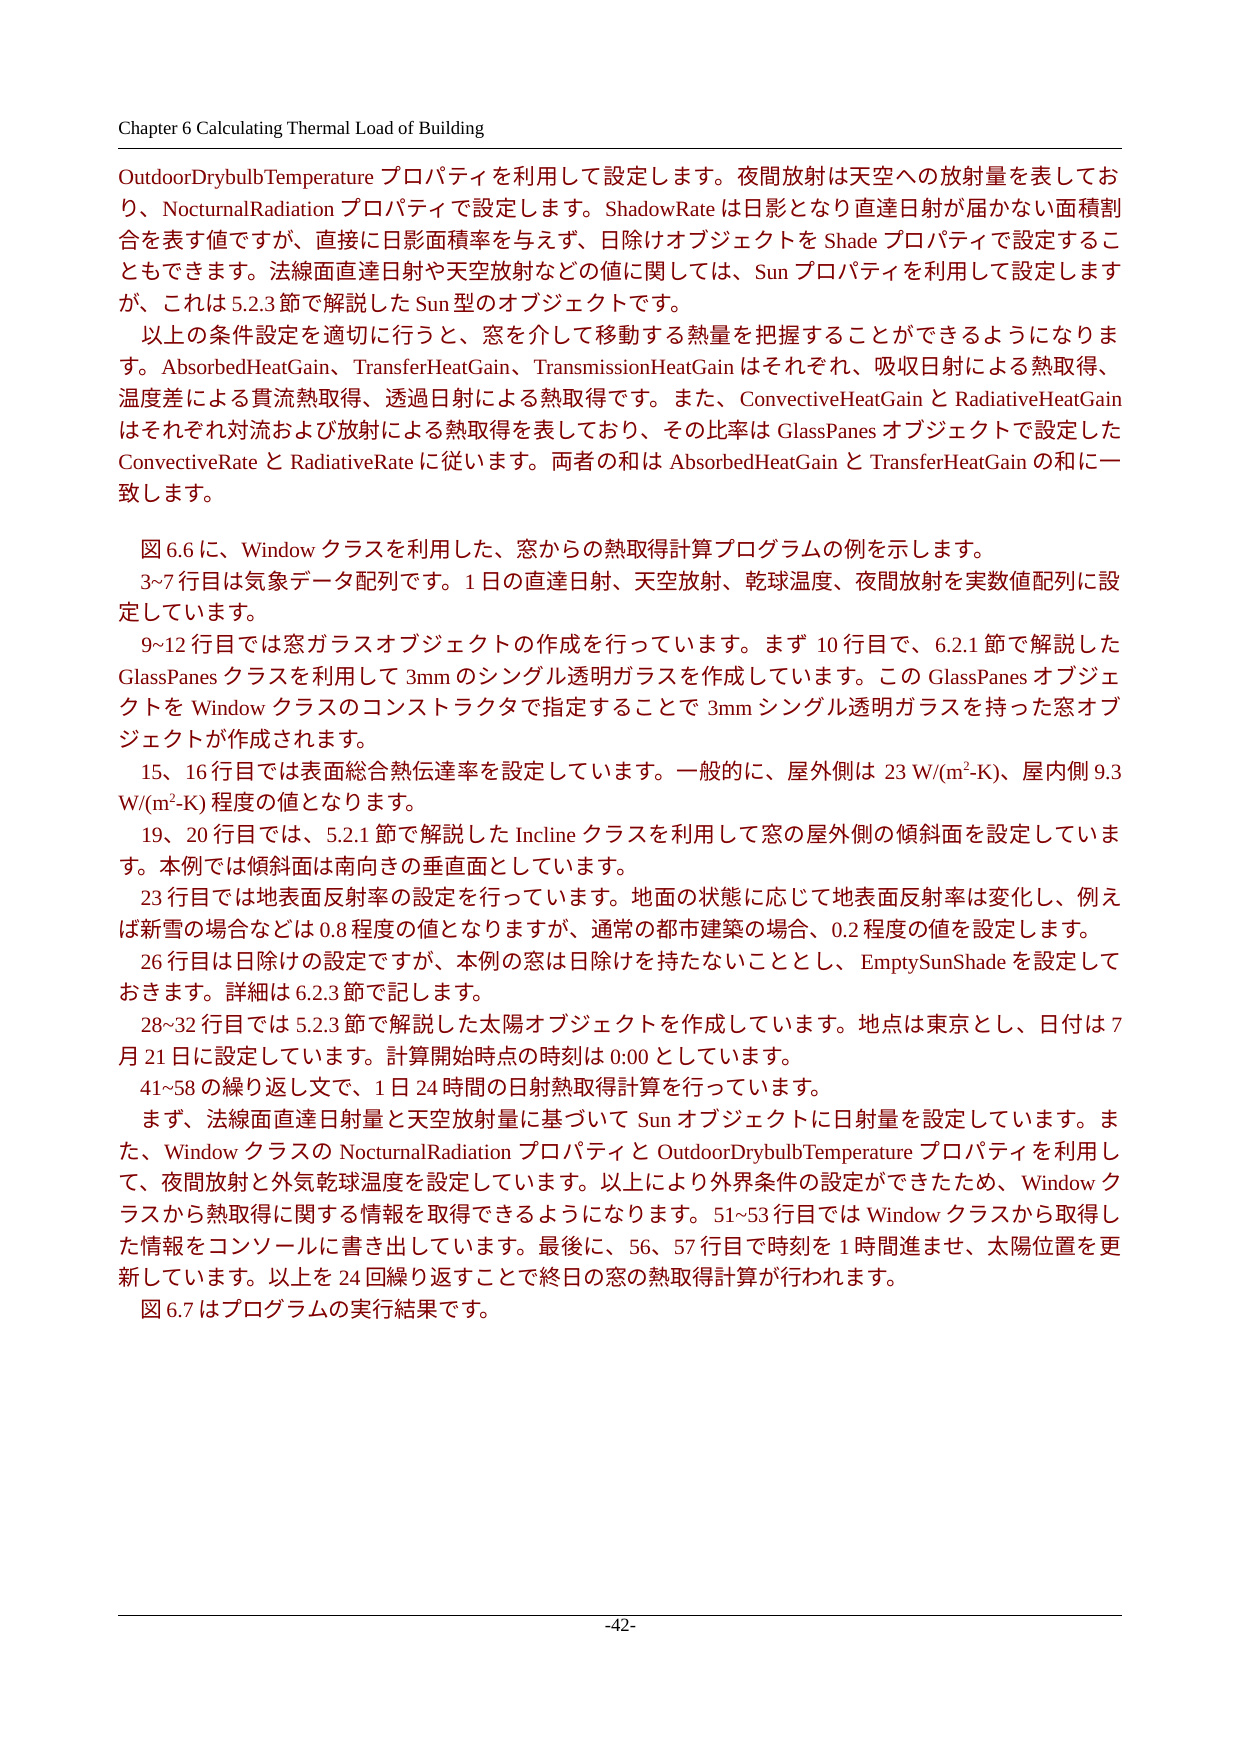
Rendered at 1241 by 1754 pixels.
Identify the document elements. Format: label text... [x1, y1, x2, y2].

text 19、20行目では、5.2.1節で解説したInclineクラスを利用して窓の屋外側の傾斜面を設定しています。本例では傾斜面は南向きの垂直面としています。 [118, 817, 1122, 880]
text 23行目では地表面反射率の設定を行っています。地面の状態に応じて地表面反射率は変化し、例えば新雪の場合などは0.8程度の値となりますが、通常の都市建築の場合、0.2程度の値を設定します。 [118, 880, 1122, 944]
text 図6.7はプログラムの実行結果です。 [118, 1292, 1122, 1324]
text 以上の条件設定を適切に行うと、窓を介して移動する熱量を把握することができるようになります。AbsorbedHeatGain、TransferHeatGain、TransmissionHeatGainはそれぞれ、吸収日射による熱取得、温度差による貫流熱取得、透過日射による熱取得です。また、ConvectiveHeatGainとRadiativeHeatGainはそれぞれ対流および放射による熱取得を表しており、その比率はGlassPanesオブジェクトで設定したConvectiveRateとRadiativeRateに従います。両者の和はAbsorbedHeatGainとTransferHeatGainの和に一致します。 [118, 318, 1122, 508]
text 26行目は日除けの設定ですが、本例の窓は日除けを持たないこととし、EmptySunShadeを設定しておきます。詳細は6.2.3節で記します。 [118, 944, 1122, 1007]
text 図6.6に、Windowクラスを利用した、窓からの熱取得計算プログラムの例を示します。 [118, 532, 1122, 564]
text まず、法線面直達日射量と天空放射量に基づいてSunオブジェクトに日射量を設定しています。また、WindowクラスのNocturnalRadiationプロパティとOutdoorDrybulbTemperatureプロパティを利用して、夜間放射と外気乾球温度を設定しています。以上により外界条件の設定ができたため、Windowクラスから熱取得に関する情報を取得できるようになります。51~53行目ではWindowクラスから取得した情報をコンソールに書き出しています。最後に、56、57行目で時刻を1時間進ませ、太陽位置を更新しています。以上を24回繰り返すことで終日の窓の熱取得計算が行われます。 [118, 1102, 1122, 1292]
text 15、16行目では表面総合熱伝達率を設定しています。一般的に、屋外側は23 W/(m2-K)、屋内側9.3 W/(m2-K) 程度の値となります。 [118, 754, 1122, 817]
text 41~58の繰り返し文で、1日24時間の日射熱取得計算を行っています。 [118, 1070, 1122, 1102]
text 9~12行目では窓ガラスオブジェクトの作成を行っています。まず10行目で、6.2.1節で解説したGlassPanesクラスを利用して3mmのシングル透明ガラスを作成しています。このGlassPanesオブジェクトをWindowクラスのコンストラクタで指定することで3mmシングル透明ガラスを持った窓オブジェクトが作成されます。 [118, 627, 1122, 754]
text OutdoorDrybulbTemperatureプロパティを利用して設定します。夜間放射は天空への放射量を表しており、NocturnalRadiationプロパティで設定します。ShadowRateは日影となり直達日射が届かない面積割合を表す値ですが、直接に日影面積率を与えず、日除けオブジェクトをShadeプロパティで設定することもできます。法線面直達日射や天空放射などの値に関しては、Sunプロパティを利用して設定しますが、これは5.2.3節で解説したSun型のオブジェクトです。 [118, 159, 1122, 318]
text 3~7行目は気象データ配列です。1日の直達日射、天空放射、乾球温度、夜間放射を実数値配列に設定しています。 [118, 564, 1122, 627]
text 28~32行目では5.2.3節で解説した太陽オブジェクトを作成しています。地点は東京とし、日付は7月21日に設定しています。計算開始時点の時刻は0:00としています。 [118, 1007, 1122, 1070]
